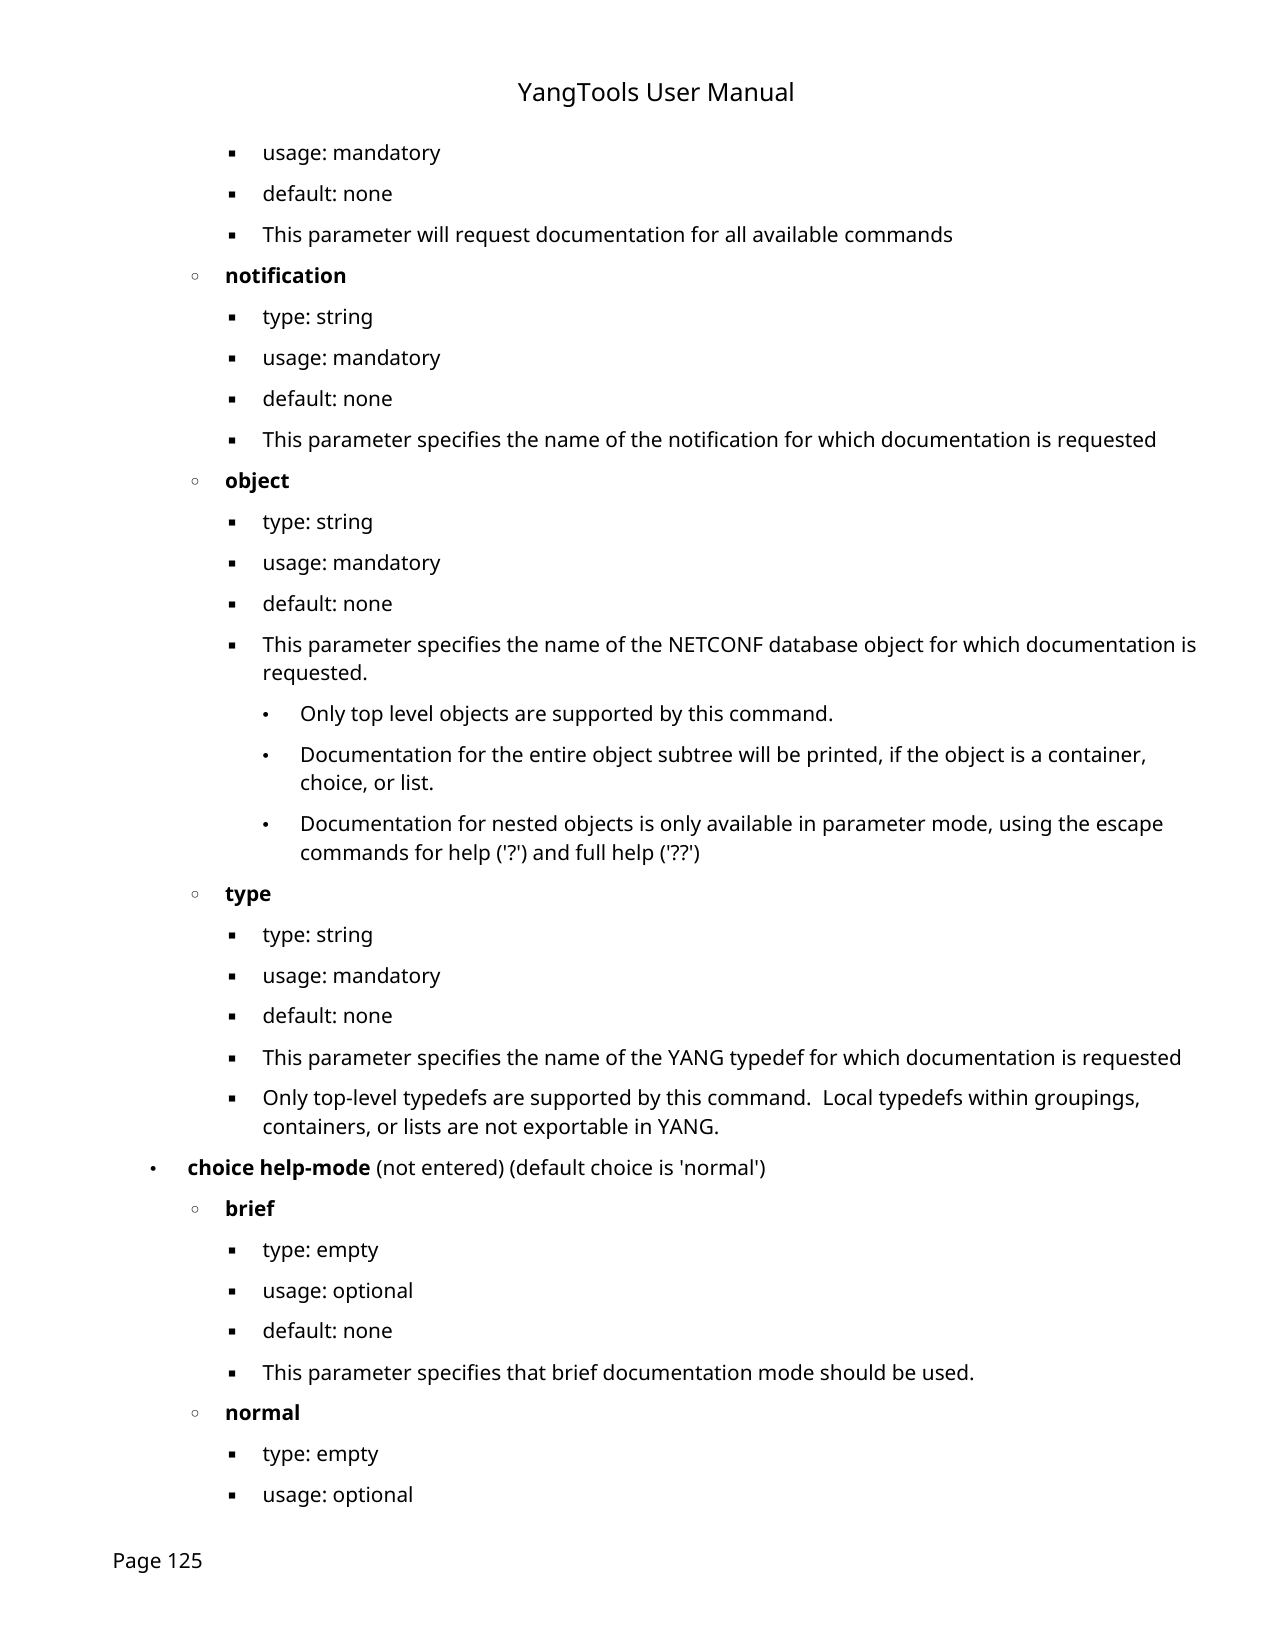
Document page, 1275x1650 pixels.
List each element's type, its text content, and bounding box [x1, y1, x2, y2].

list default: none [225, 179, 1200, 208]
list This parameter will request documentation for all available commands [225, 220, 1200, 249]
list usage: mandatory [225, 548, 1200, 576]
list This parameter specifies the name of the notification for which documentation is requested [225, 425, 1200, 453]
list notification [187, 261, 1200, 290]
list This parameter specifies the name of the YANG typedef for which documentation is requested [225, 1043, 1200, 1071]
list type: string [225, 507, 1200, 535]
list Only top-level typedefs are supported by this command. Local typedefs within groupings, containers, or lists are not exportable in YANG. [225, 1083, 1200, 1140]
list usage: mandatory [225, 961, 1200, 989]
list usage: mandatory [225, 138, 1200, 167]
list object [187, 466, 1200, 494]
list This parameter specifies the name of the NETCONF database object for which documentation is requested. [225, 630, 1200, 687]
list choice help-mode (not entered) (default choice is 'normal') [150, 1153, 1200, 1181]
list type: empty [225, 1439, 1200, 1468]
list Documentation for the entire object subtree will be printed, if the object is a container, choice, or list. [262, 740, 1200, 797]
list usage: optional [225, 1480, 1200, 1509]
list brief [187, 1194, 1200, 1222]
list Documentation for nested objects is only available in parameter mode, using the escape commands for help ('?') and full help ('??') [262, 809, 1200, 866]
list default: none [225, 1002, 1200, 1030]
list normal [187, 1398, 1200, 1427]
list This parameter specifies that brief documentation mode should be used. [225, 1358, 1200, 1386]
list type: string [225, 302, 1200, 331]
list default: none [225, 384, 1200, 413]
list usage: optional [225, 1276, 1200, 1304]
list usage: mandatory [225, 343, 1200, 372]
list type: empty [225, 1235, 1200, 1263]
list type: string [225, 920, 1200, 948]
list type [187, 879, 1200, 907]
list Only top level objects are supported by this command. [262, 699, 1200, 728]
list default: none [225, 1317, 1200, 1345]
list default: none [225, 589, 1200, 617]
